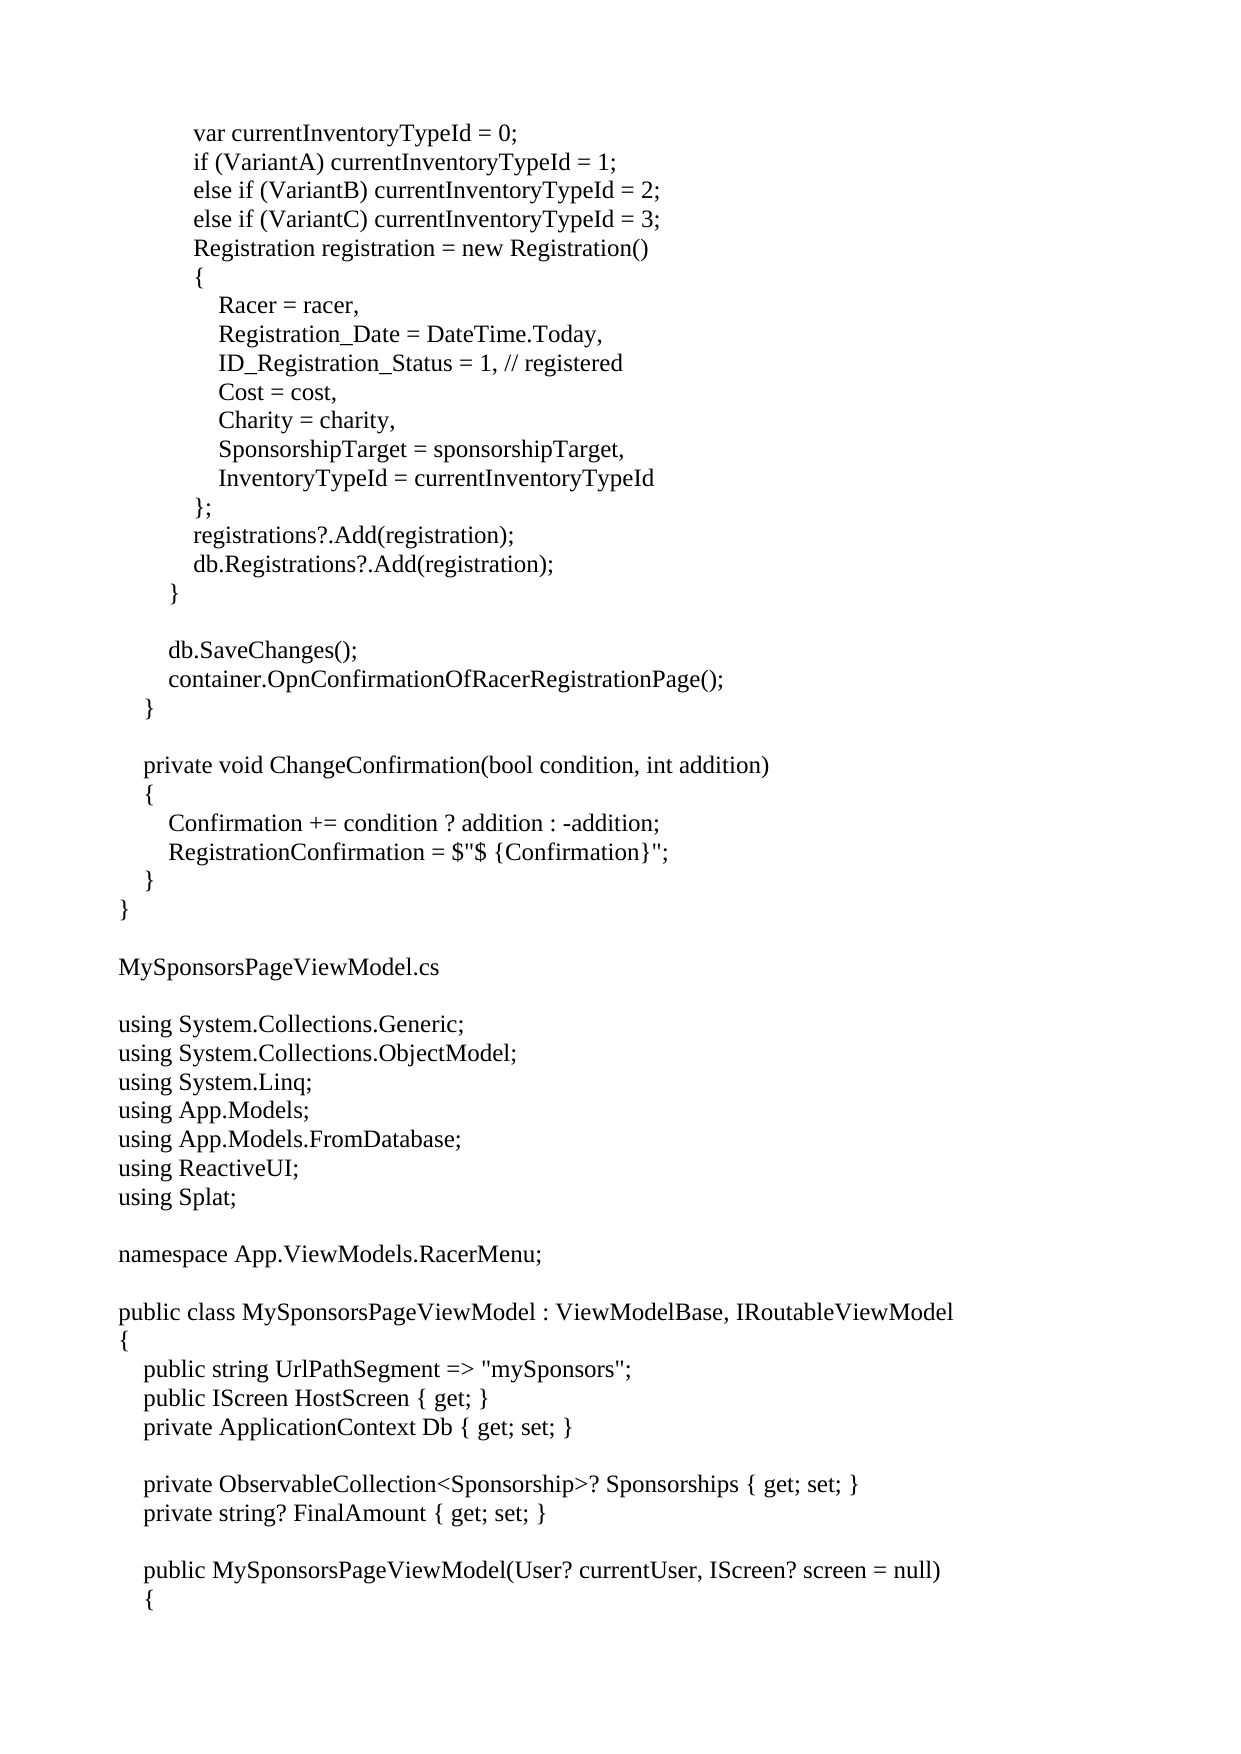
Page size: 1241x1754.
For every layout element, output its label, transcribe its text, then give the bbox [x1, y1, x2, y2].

subtitle var currentInventoryTypeId = 0; if (VariantA) currentInventoryTypeId = 1; else if (VariantB) currentInventoryTypeId = 2; else if (VariantC) currentInventoryTypeId = 3; Registration registration = new Registration() { Racer = racer, Registration_Date = DateTime.Today, ID_Registration_Status = 1, // registered Cost = cost, Charity = charity, SponsorshipTarget = sponsorshipTarget, InventoryTypeId = currentInventoryTypeId }; registrations?.Add(registration); db.Registrations?.Add(registration); } db.SaveChanges(); container.OpnConfirmationOfRacerRegistrationPage(); } private void ChangeConfirmation(bool condition, int addition) { Confirmation += condition ? addition : -addition; RegistrationConfirmation = $"$ {Confirmation}"; } } [118, 118, 1122, 952]
subtitle MySponsorsPageViewModel.cs [118, 952, 1122, 1009]
subtitle using System.Collections.Generic; using System.Collections.ObjectModel; using System.Linq; using App.Models; using App.Models.FromDatabase; using ReactiveUI; using Splat; namespace App.ViewModels.RacerMenu; public class MySponsorsPageViewModel : ViewModelBase, IRoutableViewModel { public string UrlPathSegment => "mySponsors"; public IScreen HostScreen { get; } private ApplicationContext Db { get; set; } private ObservableCollection<Sponsorship>? Sponsorships { get; set; } private string? FinalAmount { get; set; } public MySponsorsPageViewModel(User? currentUser, IScreen? screen = null) { [118, 1009, 1122, 1613]
